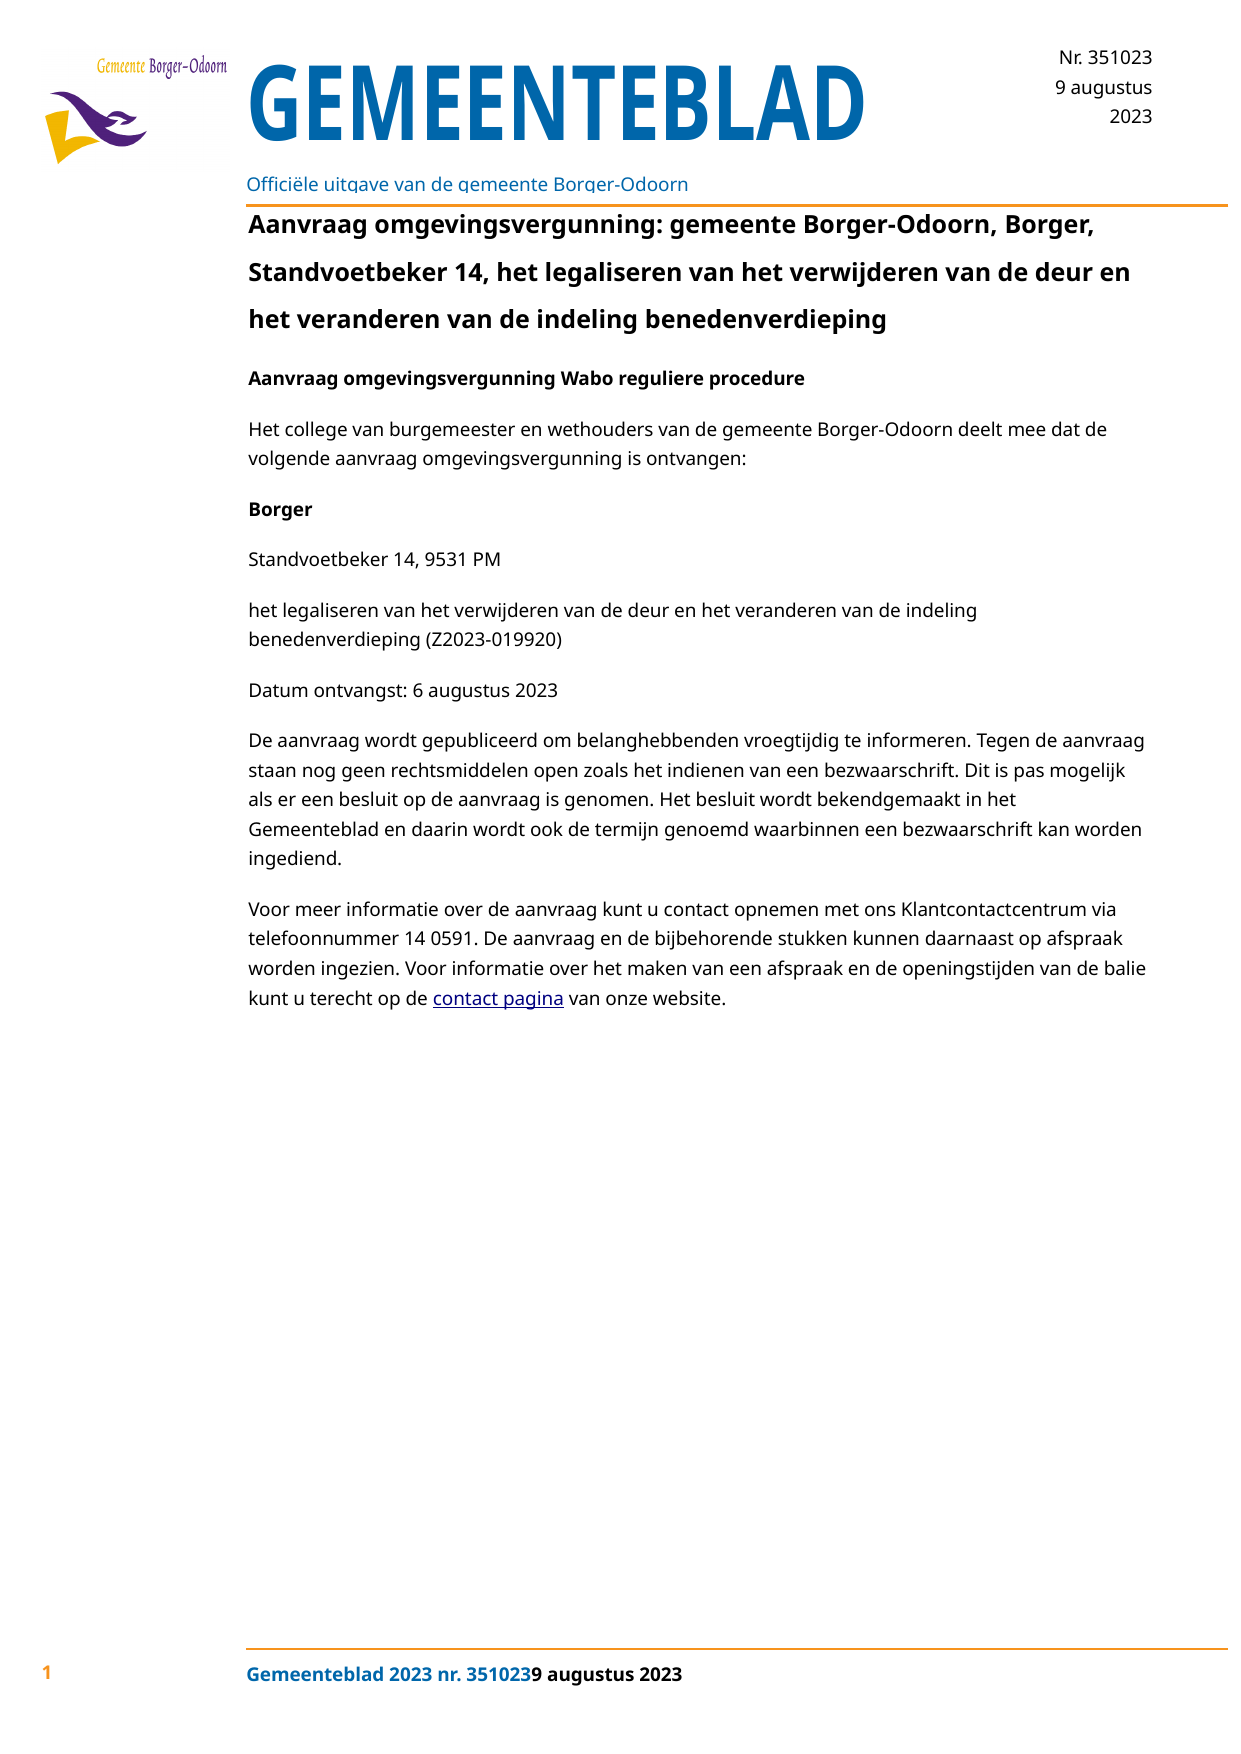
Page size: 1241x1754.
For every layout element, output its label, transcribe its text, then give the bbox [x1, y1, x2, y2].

text Aanvraag omgevingsvergunning Wabo reguliere procedure [248, 366, 1152, 391]
text De aanvraag wordt gepubliceerd om belanghebbenden vroegtijdig te informeren. Tegen de aanvraag staan nog geen rechtsmiddelen open zoals het indienen van een bezwaarschrift. Dit is pas mogelijk als er een besluit op de aanvraag is genomen. Het besluit wordt bekendgemaakt in het Gemeenteblad en daarin wordt ook de termijn genoemd waarbinnen een bezwaarschrift kan worden ingediend. [248, 727, 1152, 871]
text het legaliseren van het verwijderen van de deur en het veranderen van de indeling benedenverdieping (Z2023-019920) [248, 597, 1152, 652]
text Borger [248, 496, 1152, 522]
text Standvoetbeker 14, 9531 PM [248, 546, 1152, 572]
text Voor meer informatie over de aanvraag kunt u contact opnemen met ons Klantcontactcentrum via telefoonnummer 14 0591. De aanvraag en de bijbehorende stukken kunnen daarnaast op afspraak worden ingezien. Voor informatie over het maken van een afspraak en de openingstijden van de balie kunt u terecht op de contact pagina van onze website. [248, 896, 1152, 1010]
text Het college van burgemeester en wethouders van de gemeente Borger-Odoorn deelt mee dat de volgende aanvraag omgevingsvergunning is ontvangen: [248, 416, 1152, 471]
text Aanvraag omgevingsvergunning: gemeente Borger-Odoorn, Borger, Standvoetbeker 14, het legaliseren van het verwijderen van de deur en het veranderen van de indeling benedenverdieping [248, 207, 1152, 336]
text Datum ontvangst: 6 augustus 2023 [248, 677, 1152, 702]
picture [41, 47, 231, 172]
